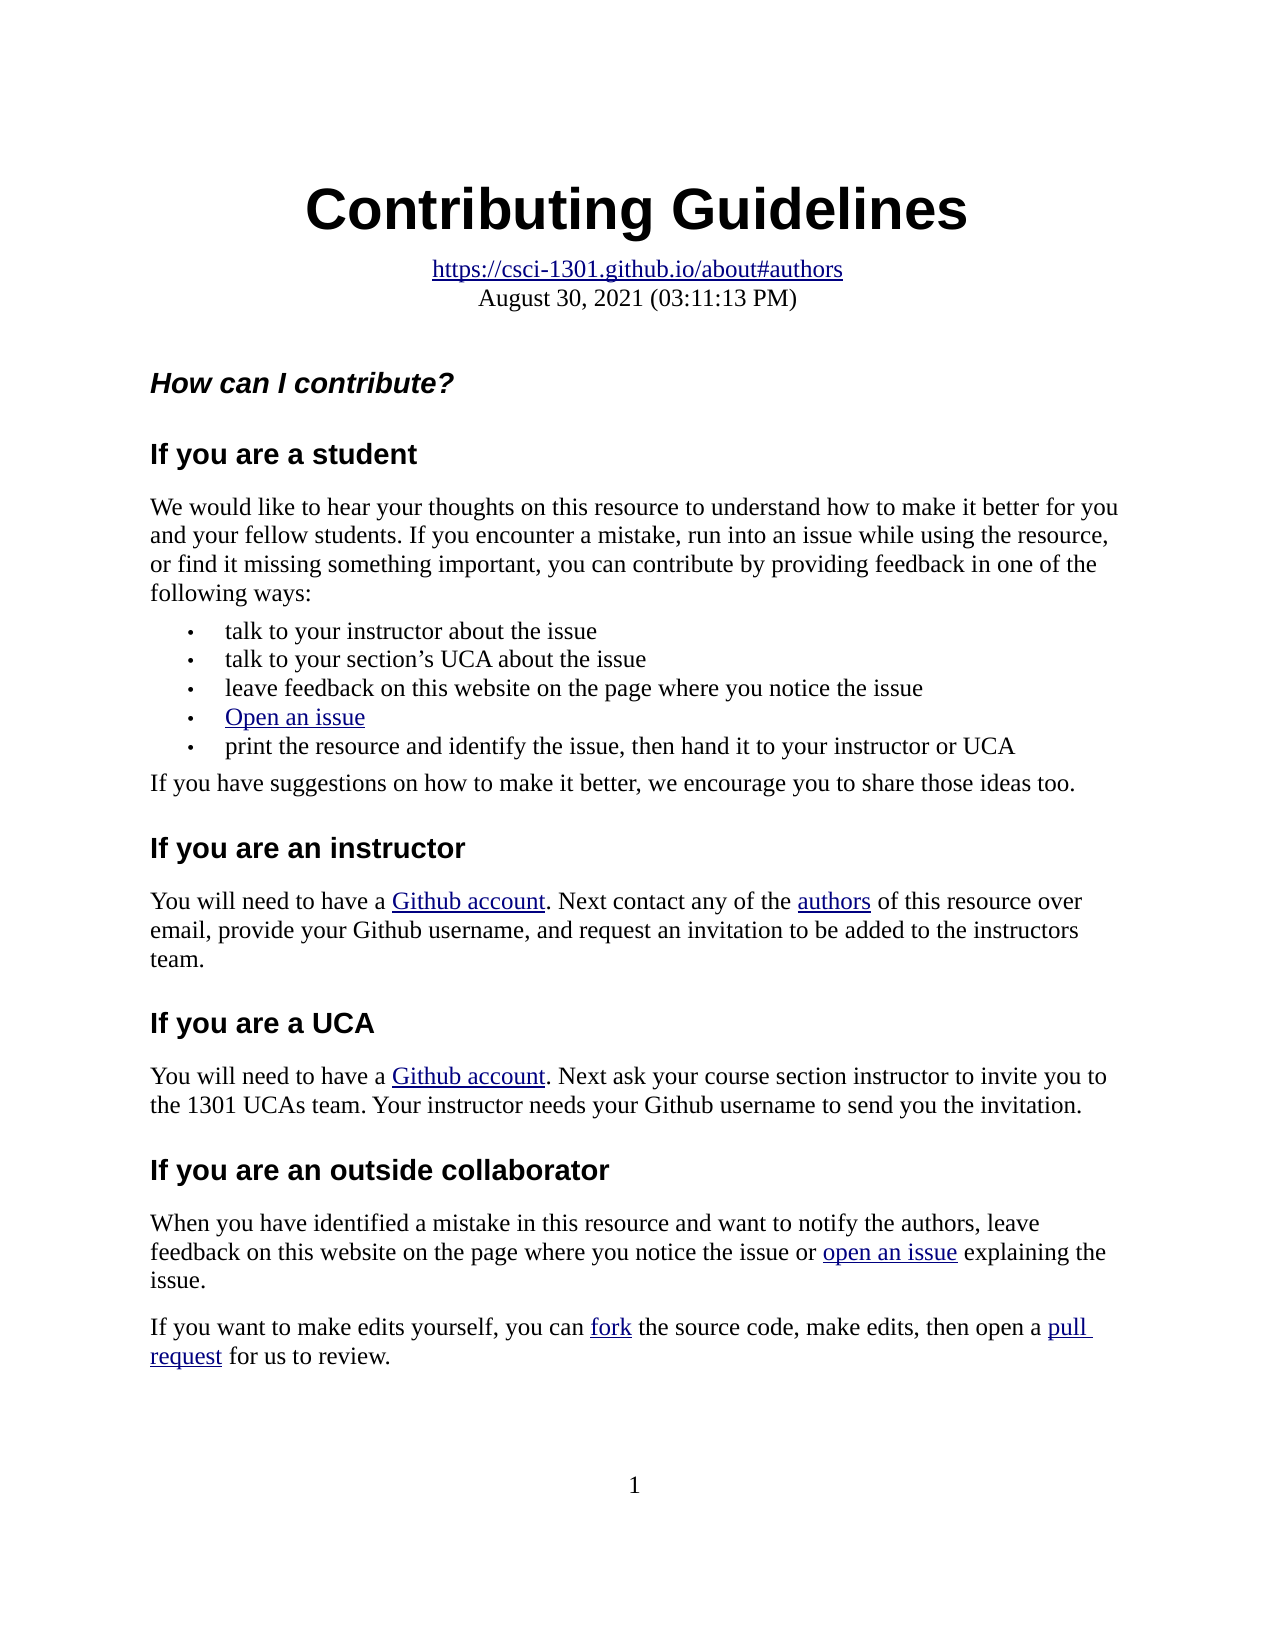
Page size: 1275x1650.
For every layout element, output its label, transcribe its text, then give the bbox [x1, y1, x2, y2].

list Open an issue [187, 702, 1125, 731]
text We would like to hear your thoughts on this resource to understand how to make it better for you and your fellow students. If you encounter a mistake, run into an issue while using the resource, or find it missing something important, you can contribute by providing feedback in one of the following ways: [150, 492, 1125, 607]
text If you want to make edits yourself, you can fork the source code, make edits, then open a pull request for us to review. [150, 1312, 1125, 1369]
text August 30, 2021 (03:11:13 PM) [150, 283, 1125, 312]
text If you have suggestions on how to make it better, we encourage you to share those ideas too. [150, 768, 1125, 797]
subtitle If you are a student [150, 437, 1125, 470]
text You will need to have a Github account. Next ask your course section instructor to invite you to the 1301 UCAs team. Your instructor needs your Github username to send you the invitation. [150, 1061, 1125, 1119]
subtitle If you are an outside collaborator [150, 1153, 1125, 1186]
list leave feedback on this website on the page where you notice the issue [187, 673, 1125, 702]
title Contributing Guidelines [150, 175, 1125, 242]
subtitle How can I contribute? [150, 366, 1125, 399]
subtitle If you are a UCA [150, 1006, 1125, 1040]
list talk to your section’s UCA about the issue [187, 644, 1125, 673]
list print the resource and identify the issue, then hand it to your instructor or UCA [187, 731, 1125, 759]
subtitle If you are an instructor [150, 831, 1125, 865]
text https://csci-1301.github.io/about#authors [150, 254, 1125, 283]
text You will need to have a Github account. Next contact any of the authors of this resource over email, provide your Github username, and request an invitation to be added to the instructors team. [150, 886, 1125, 972]
list talk to your instructor about the issue [187, 616, 1125, 644]
text When you have identified a mistake in this resource and want to notify the authors, leave feedback on this website on the page where you notice the issue or open an issue explaining the issue. [150, 1208, 1125, 1294]
